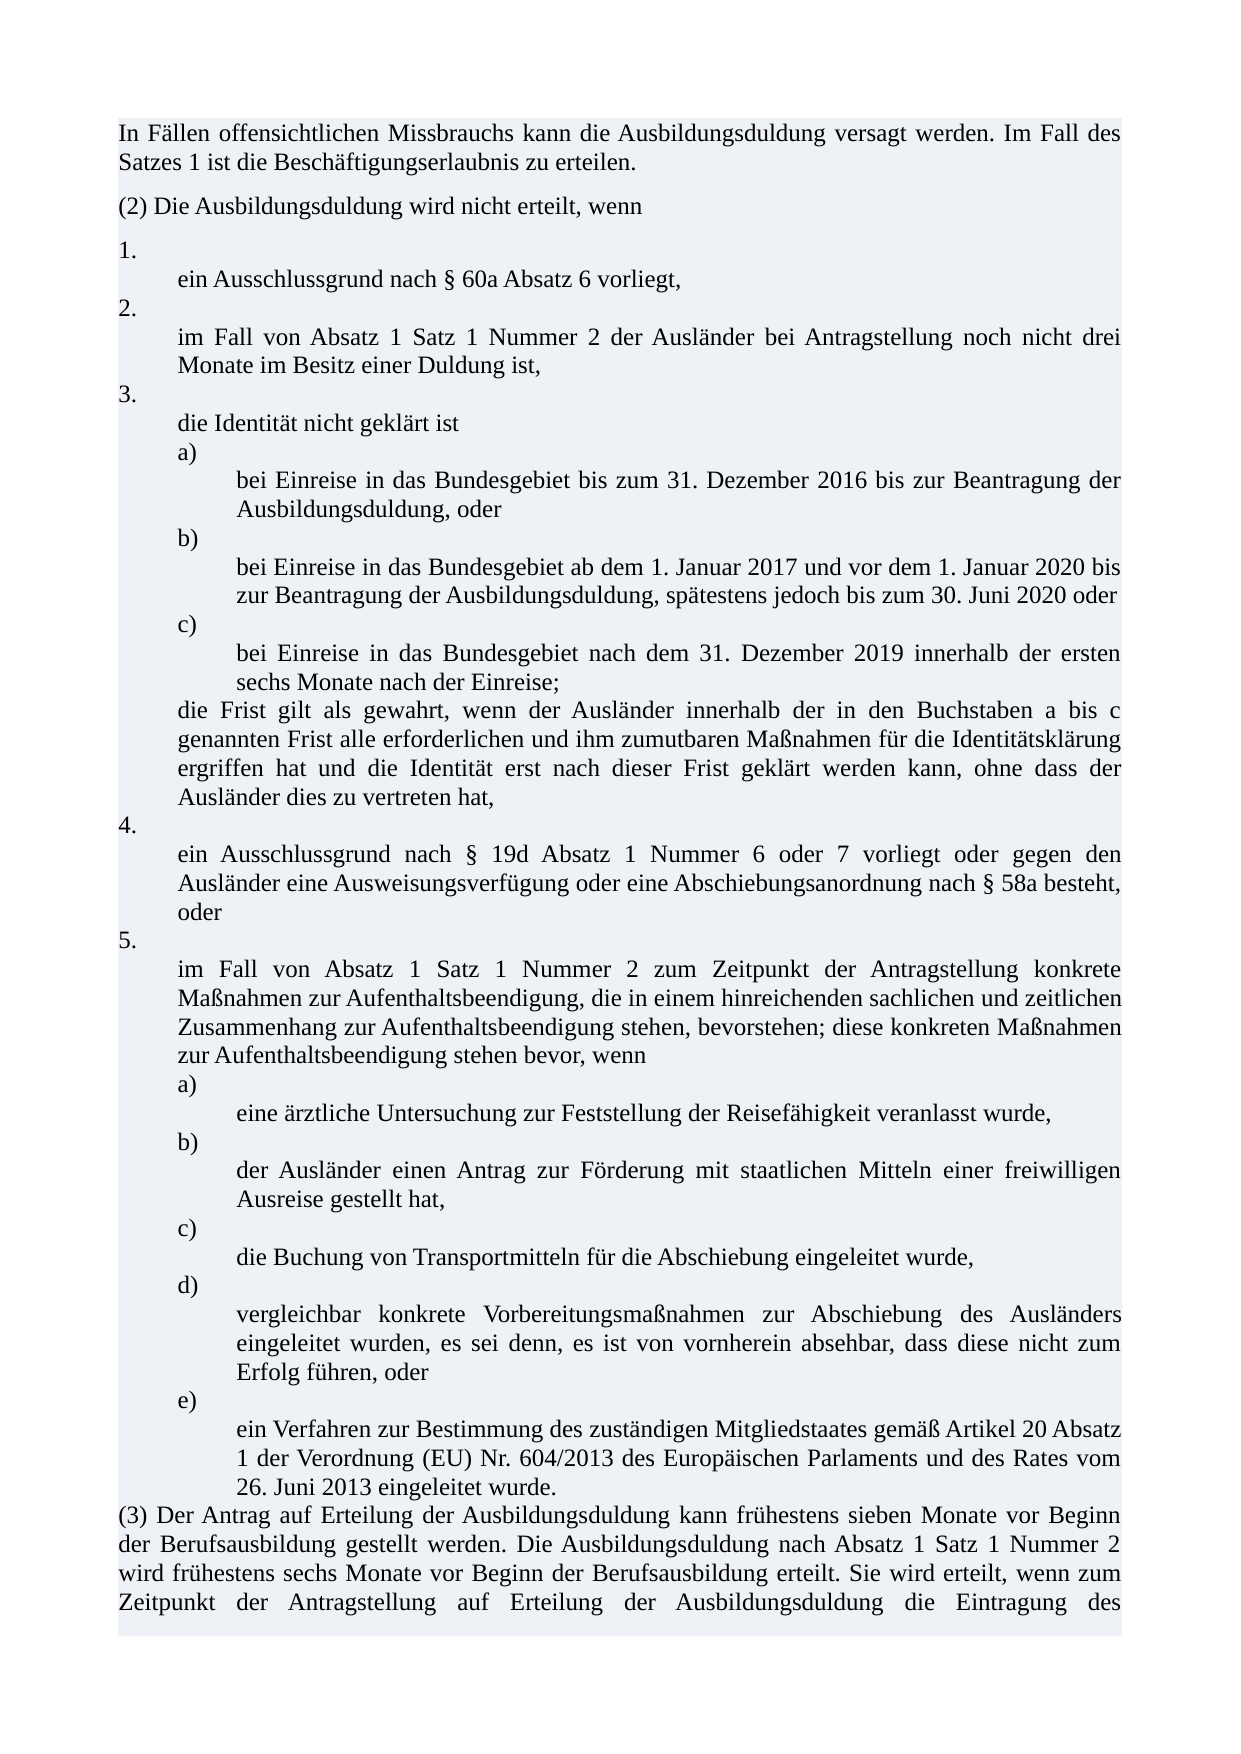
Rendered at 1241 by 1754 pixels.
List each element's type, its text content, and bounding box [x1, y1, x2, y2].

list ein Ausschlussgrund nach § 19d Absatz 1 Nummer 6 oder 7 vorliegt oder gegen den Ausländer eine Ausweisungsverfügung oder eine Abschiebungsanordnung nach § 58a besteht, oder [177, 839, 1122, 926]
list der Ausländer einen Antrag zur Förderung mit staatlichen Mitteln einer freiwilligen Ausreise gestellt hat, [236, 1156, 1122, 1213]
subtitle d) [177, 1271, 1122, 1299]
list eine ärztliche Untersuchung zur Feststellung der Reisefähigkeit veranlasst wurde, [236, 1098, 1122, 1127]
list bei Einreise in das Bundesgebiet ab dem 1. Januar 2017 und vor dem 1. Januar 2020 bis zur Beantragung der Ausbildungsduldung, spätestens jedoch bis zum 30. Juni 2020 oder [236, 552, 1122, 609]
list im Fall von Absatz 1 Satz 1 Nummer 2 zum Zeitpunkt der Antragstellung konkrete Maßnahmen zur Aufenthaltsbeendigung, die in einem hinreichenden sachlichen und zeitlichen Zusammenhang zur Aufenthaltsbeendigung stehen, bevorstehen; diese konkreten Maßnahmen zur Aufenthaltsbeendigung stehen bevor, wenn [177, 954, 1122, 1069]
subtitle 5. [118, 926, 1122, 954]
list ein Ausschlussgrund nach § 60a Absatz 6 vorliegt, [177, 264, 1122, 293]
list ein Verfahren zur Bestimmung des zuständigen Mitgliedstaates gemäß Artikel 20 Absatz 1 der Verordnung (EU) Nr. 604/2013 des Europäischen Parlaments und des Rates vom 26. Juni 2013 eingeleitet wurde. [236, 1414, 1122, 1501]
subtitle a) [177, 437, 1122, 466]
list vergleichbar konkrete Vorbereitungsmaßnahmen zur Abschiebung des Ausländers eingeleitet wurden, es sei denn, es ist von vornherein absehbar, dass diese nicht zum Erfolg führen, oder [236, 1299, 1122, 1386]
subtitle b) [177, 523, 1122, 552]
subtitle b) [177, 1127, 1122, 1156]
text (3) Der Antrag auf Erteilung der Ausbildungsduldung kann frühestens sieben Monate vor Beginn der Berufsausbildung gestellt werden. Die Ausbildungsduldung nach Absatz 1 Satz 1 Nummer 2 wird frühestens sechs Monate vor Beginn der Berufsausbildung erteilt. Sie wird erteilt, wenn zum Zeitpunkt der Antragstellung auf Erteilung der Ausbildungsduldung die Eintragung des [118, 1501, 1122, 1616]
subtitle e) [177, 1386, 1122, 1414]
list bei Einreise in das Bundesgebiet nach dem 31. Dezember 2019 innerhalb der ersten sechs Monate nach der Einreise; [236, 638, 1122, 696]
list im Fall von Absatz 1 Satz 1 Nummer 2 der Ausländer bei Antragstellung noch nicht drei Monate im Besitz einer Duldung ist, [177, 322, 1122, 379]
subtitle c) [177, 1213, 1122, 1242]
subtitle 1. [118, 236, 1122, 264]
list die Identität nicht geklärt ist [177, 408, 1122, 437]
list die Buchung von Transportmitteln für die Abschiebung eingeleitet wurde, [236, 1242, 1122, 1271]
subtitle c) [177, 609, 1122, 638]
subtitle 4. [118, 811, 1122, 839]
text (2) Die Ausbildungsduldung wird nicht erteilt, wenn [118, 191, 1122, 220]
subtitle 2. [118, 293, 1122, 322]
text In Fällen offensichtlichen Missbrauchs kann die Ausbildungsduldung versagt werden. Im Fall des Satzes 1 ist die Beschäftigungserlaubnis zu erteilen. [118, 118, 1122, 176]
subtitle a) [177, 1069, 1122, 1098]
list die Frist gilt als gewahrt, wenn der Ausländer innerhalb der in den Buchstaben a bis c genannten Frist alle erforderlichen und ihm zumutbaren Maßnahmen für die Identitätsklärung ergriffen hat und die Identität erst nach dieser Frist geklärt werden kann, ohne dass der Ausländer dies zu vertreten hat, [177, 696, 1122, 811]
subtitle 3. [118, 379, 1122, 408]
list bei Einreise in das Bundesgebiet bis zum 31. Dezember 2016 bis zur Beantragung der Ausbildungsduldung, oder [236, 466, 1122, 523]
